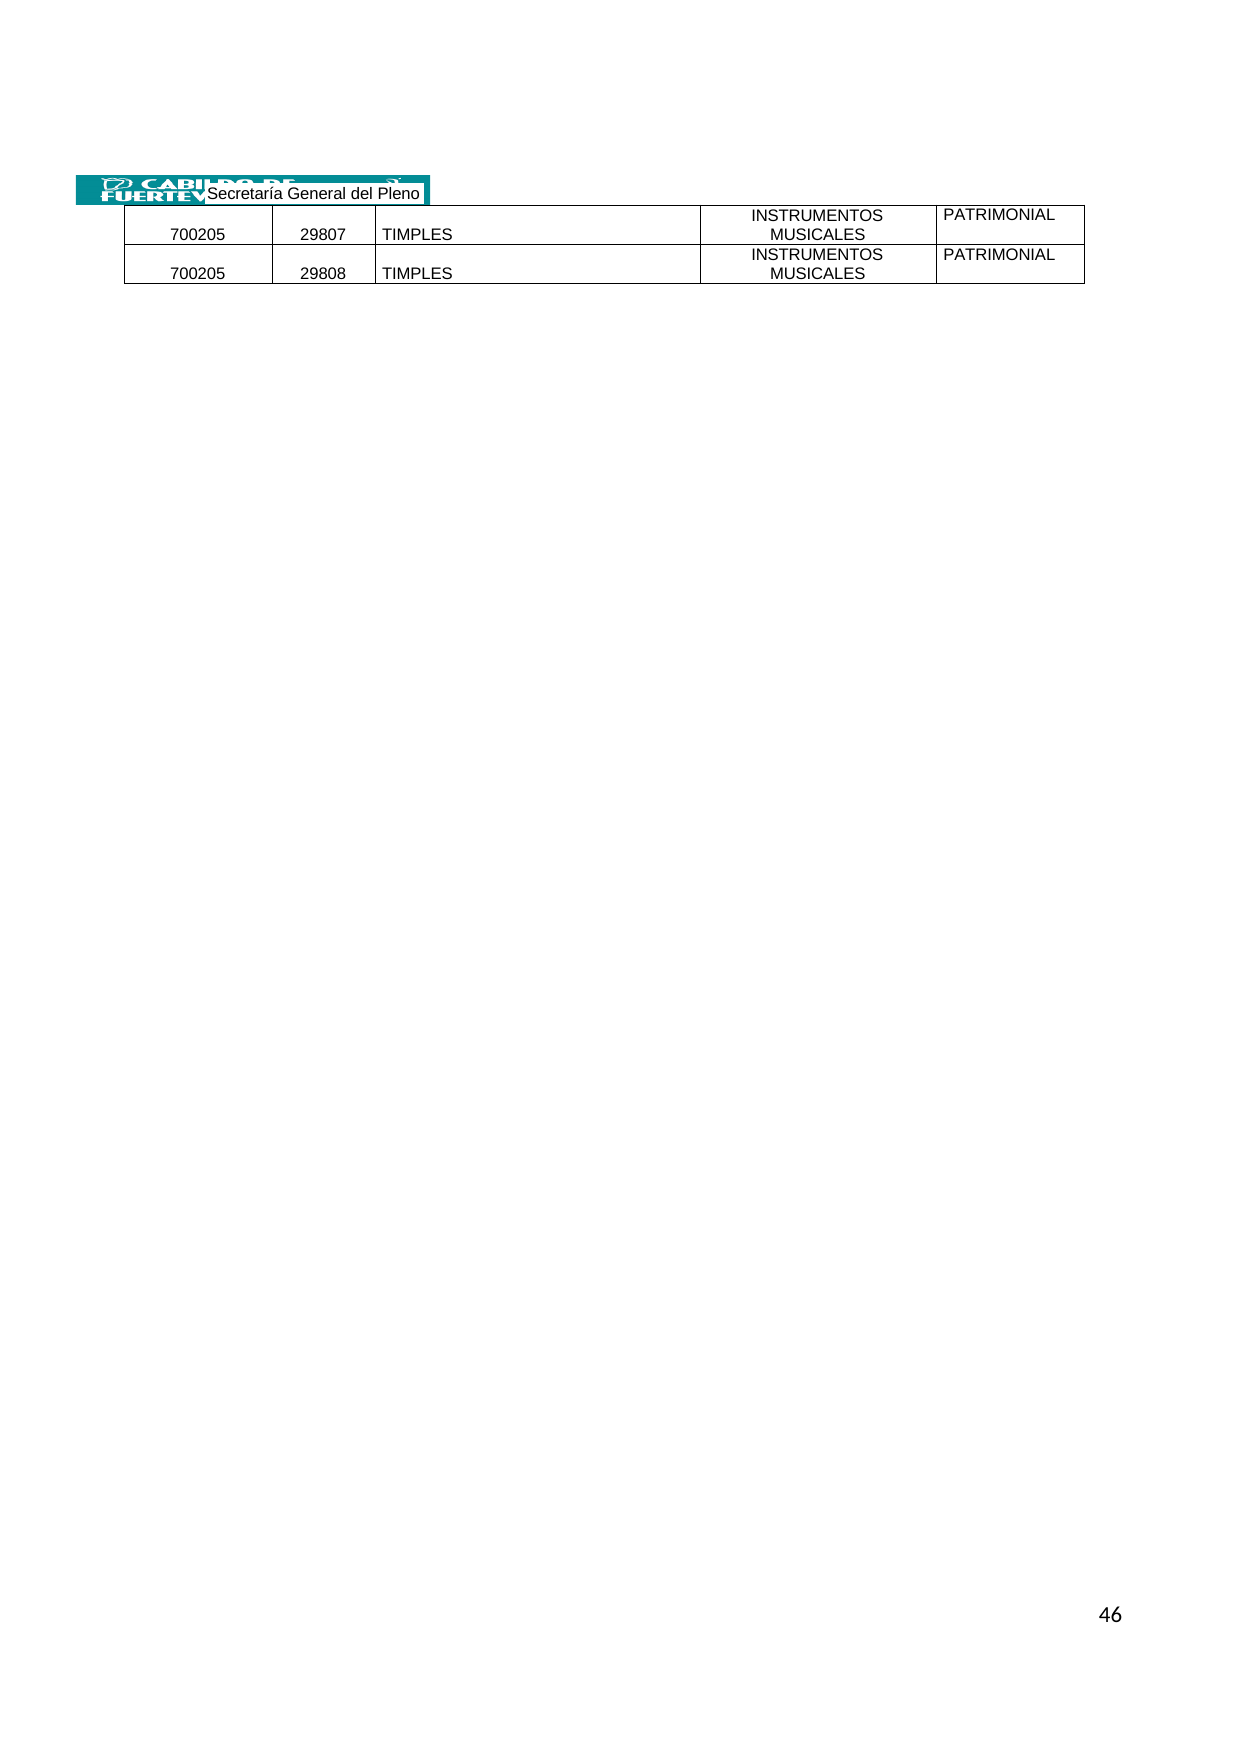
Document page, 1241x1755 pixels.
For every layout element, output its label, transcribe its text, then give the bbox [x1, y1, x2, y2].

table_cell INSTRUMENTOS MUSICALES [701, 245, 936, 283]
table_cell TIMPLES [376, 206, 700, 244]
table_cell 29808 [273, 245, 375, 283]
table_cell 700205 [125, 206, 272, 244]
table_cell 29807 [273, 206, 375, 244]
table_cell INSTRUMENTOS MUSICALES [701, 206, 936, 244]
table_cell TIMPLES [376, 245, 700, 283]
table_cell 700205 [125, 245, 272, 283]
table_cell PATRIMONIAL [937, 245, 1084, 283]
table_cell PATRIMONIAL [937, 206, 1084, 244]
picture [75, 175, 431, 205]
